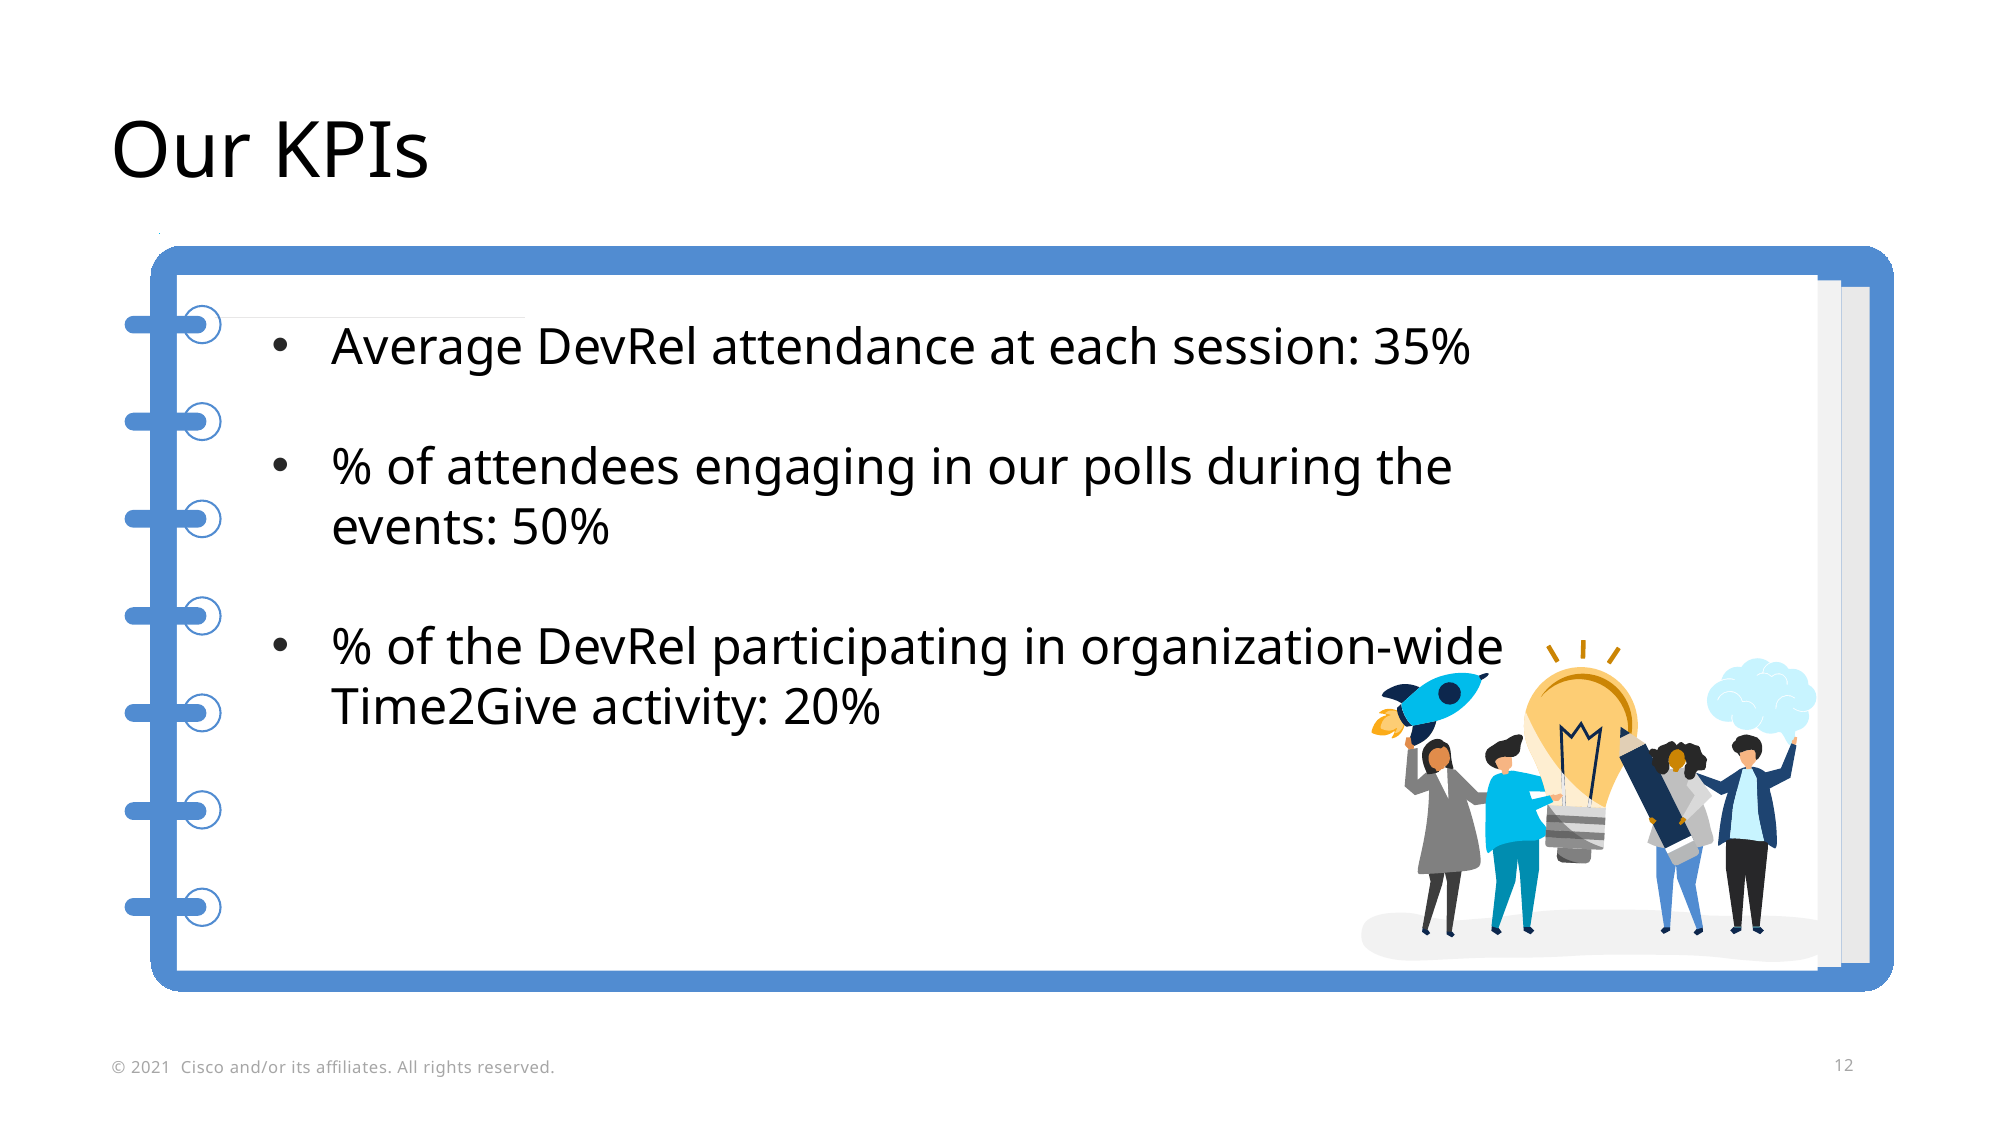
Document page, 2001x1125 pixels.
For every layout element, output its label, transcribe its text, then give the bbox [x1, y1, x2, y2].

text_box Average DevRel attendance at each session: 35% % of attendees engaging in our polls during the events: 50% % of the DevRel participating in organization-wide Time2Give activity: 20% [271, 314, 1570, 775]
title Our KPIs [95, 74, 1922, 235]
text_box [124, 246, 1894, 992]
